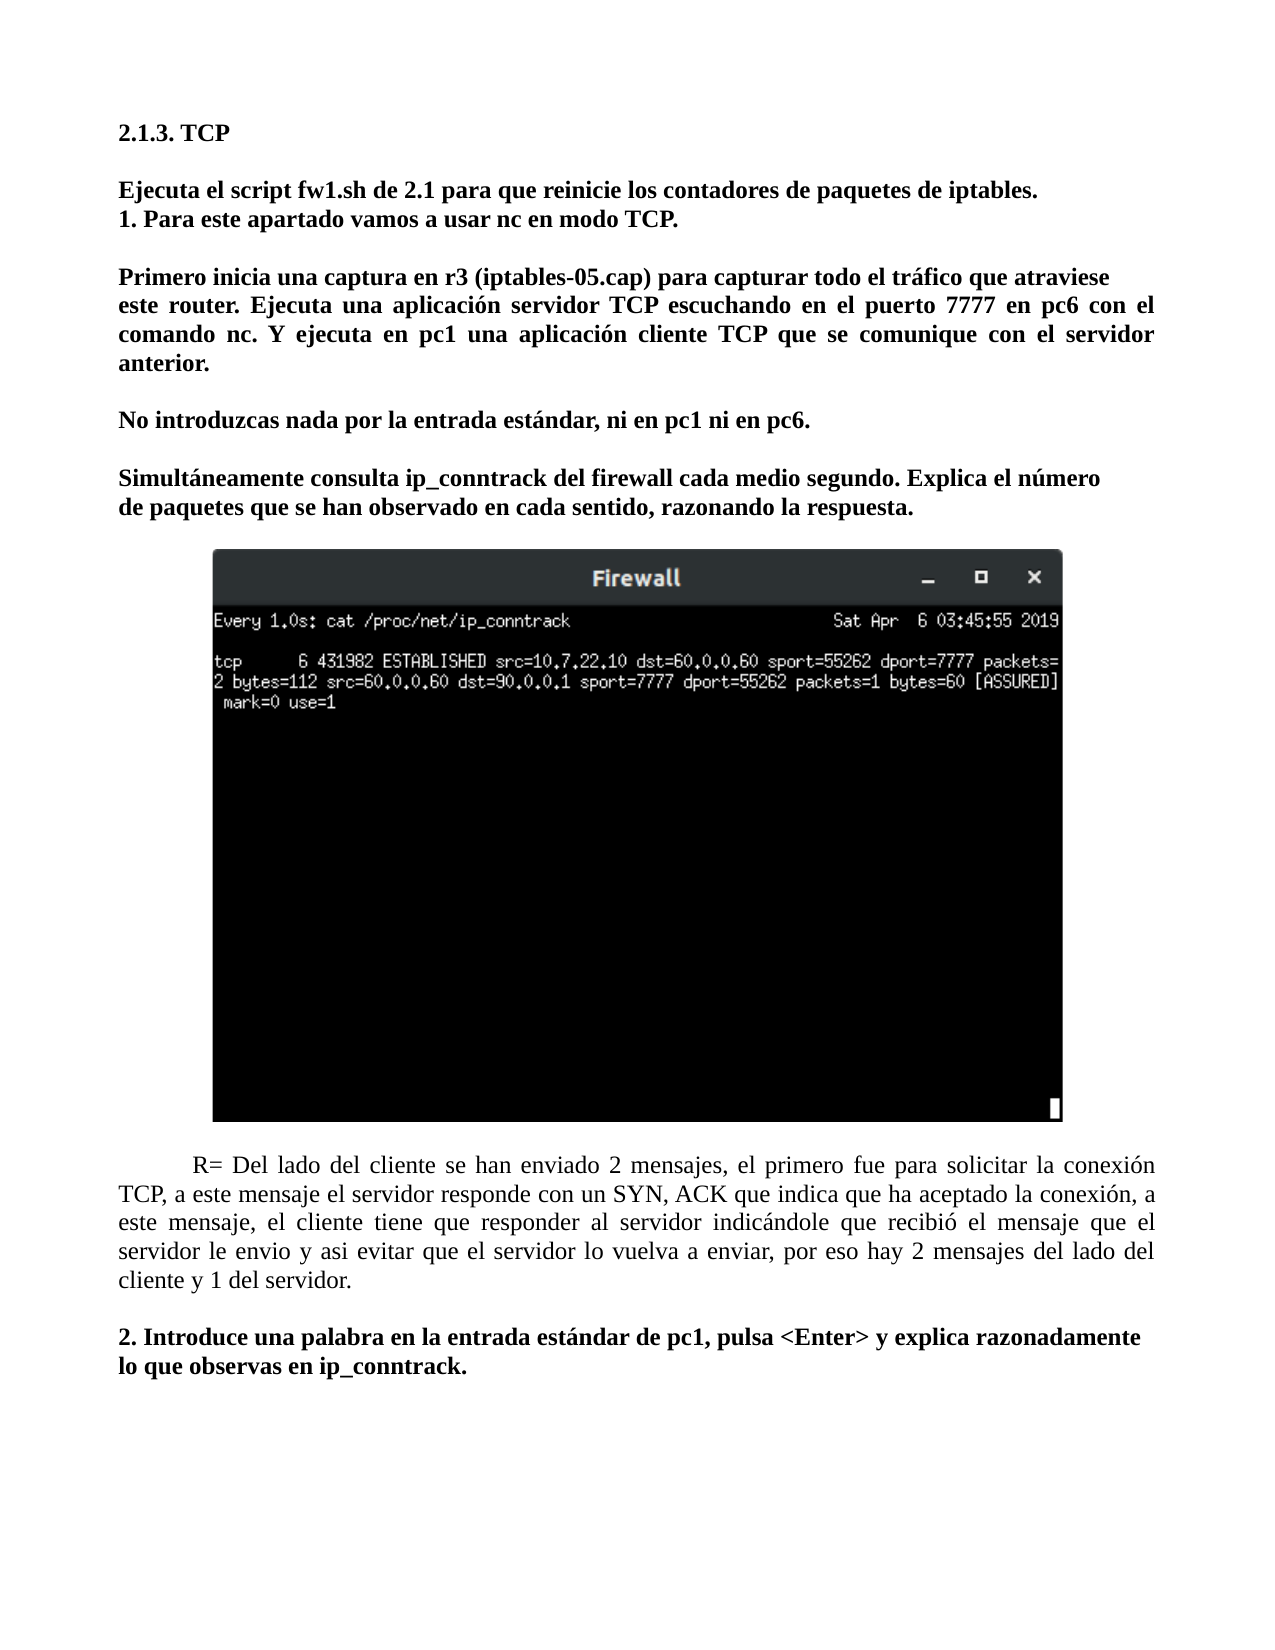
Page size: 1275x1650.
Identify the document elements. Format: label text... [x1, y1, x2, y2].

picture [212, 549, 1063, 1122]
text lo que observas en ip_conntrack. [118, 1351, 1157, 1380]
text No introduzcas nada por la entrada estándar, ni en pc1 ni en pc6. [118, 406, 1157, 434]
text 2. Introduce una palabra en la entrada estándar de pc1, pulsa <Enter> y explica razonadamente [118, 1322, 1157, 1351]
text de paquetes que se han observado en cada sentido, razonando la respuesta. [118, 492, 1157, 521]
text R= Del lado del cliente se han enviado 2 mensajes, el primero fue para solicitar la conexión TCP, a este mensaje el servidor responde con un SYN, ACK que indica que ha aceptado la conexión, a este mensaje, el cliente tiene que responder al servidor indicándole que recibió el mensaje que el servidor le envio y asi evitar que el servidor lo vuelva a enviar, por eso hay 2 mensajes del lado del cliente y 1 del servidor. [118, 1150, 1157, 1294]
text Ejecuta el script fw1.sh de 2.1 para que reinicie los contadores de paquetes de iptables. [118, 176, 1157, 204]
text 2.1.3. TCP [118, 118, 1157, 147]
text Simultáneamente consulta ip_conntrack del firewall cada medio segundo. Explica el número [118, 463, 1157, 492]
text Primero inicia una captura en r3 (iptables-05.cap) para capturar todo el tráfico que atraviese [118, 262, 1157, 291]
text este router. Ejecuta una aplicación servidor TCP escuchando en el puerto 7777 en pc6 con el comando nc. Y ejecuta en pc1 una aplicación cliente TCP que se comunique con el servidor anterior. [118, 291, 1157, 377]
text 1. Para este apartado vamos a usar nc en modo TCP. [118, 204, 1157, 233]
